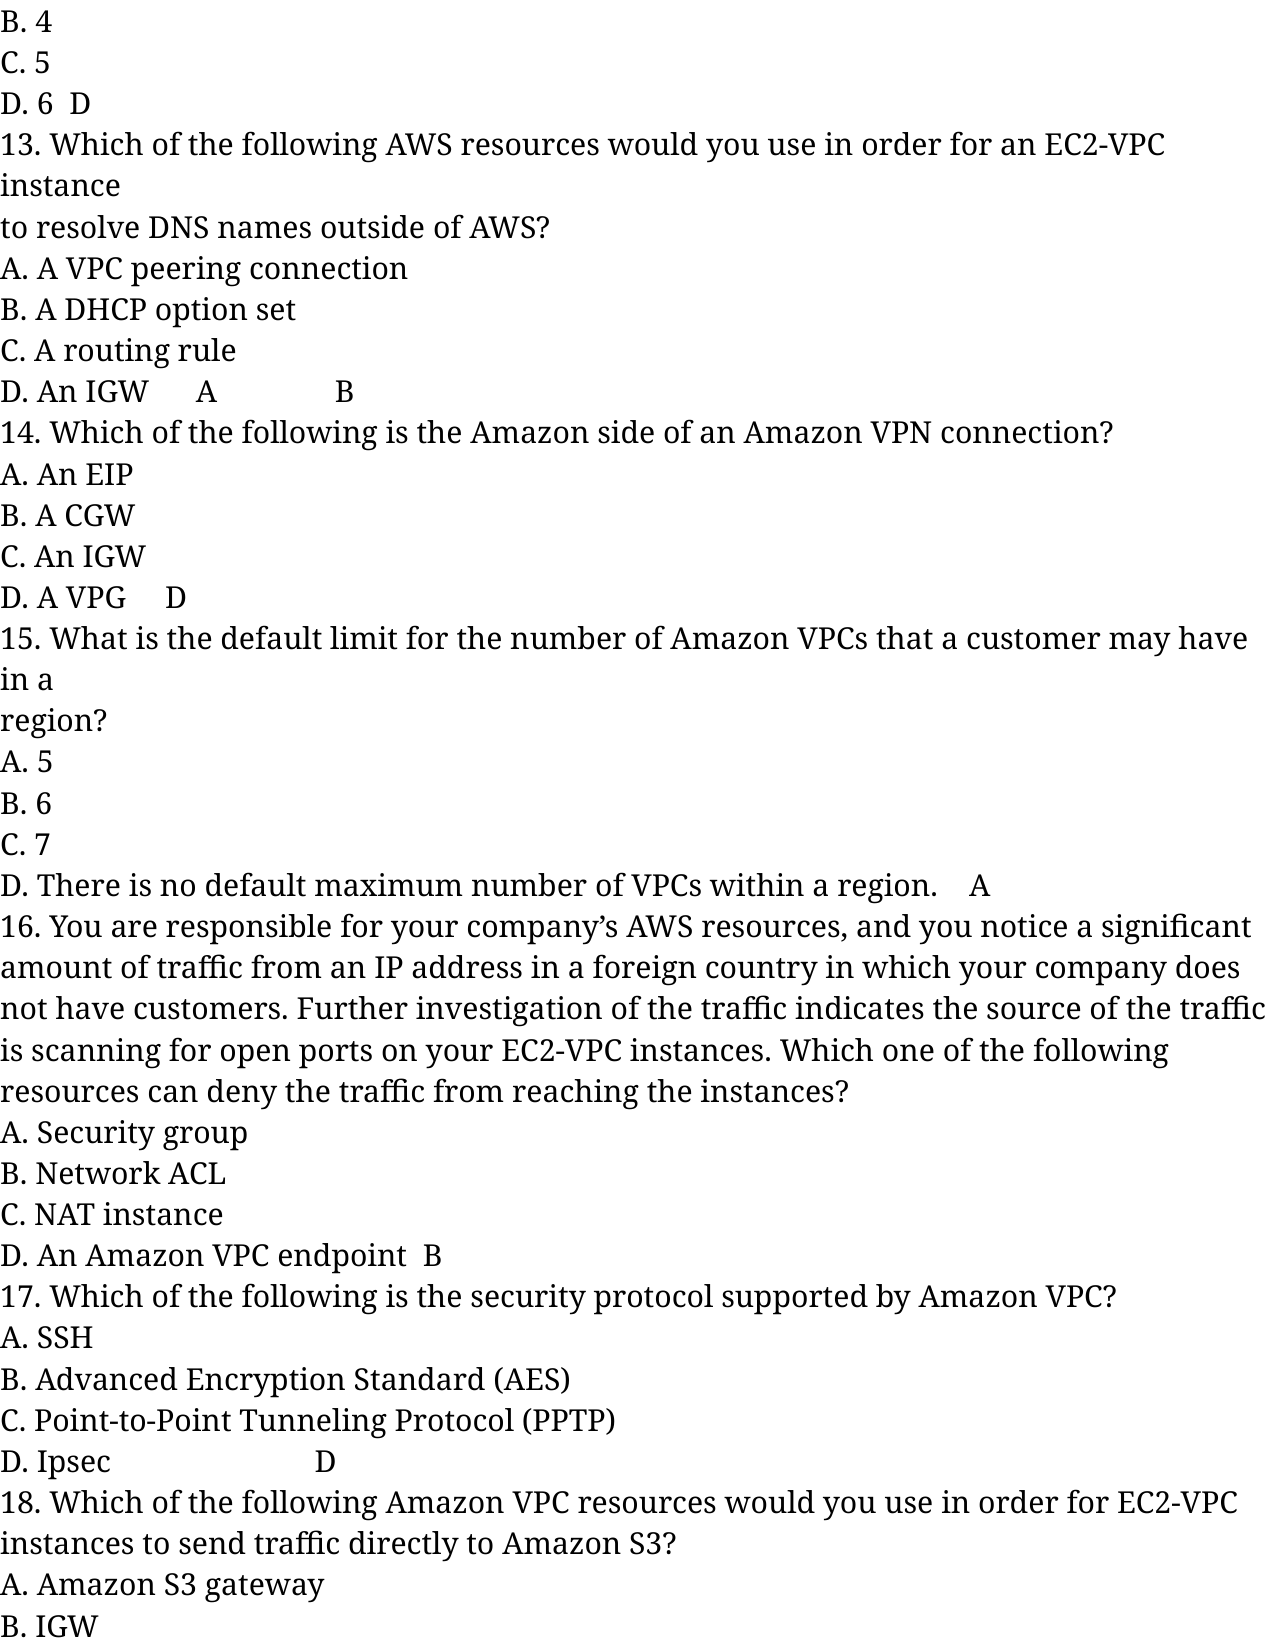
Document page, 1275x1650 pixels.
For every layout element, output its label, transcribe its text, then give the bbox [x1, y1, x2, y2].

text B. A CGW [0, 494, 1275, 535]
text resources can deny the traffic from reaching the instances? [0, 1070, 1275, 1111]
text 14. Which of the following is the Amazon side of an Amazon VPN connection? [0, 411, 1275, 453]
text B. Advanced Encryption Standard (AES) [0, 1358, 1275, 1399]
text D. Ipsec D [0, 1440, 1275, 1481]
text D. There is no default maximum number of VPCs within a region. A [0, 864, 1275, 905]
text A. A VPC peering connection [0, 247, 1275, 288]
text C. An IGW [0, 535, 1275, 576]
text D. 6 D [0, 82, 1275, 123]
text C. NAT instance [0, 1193, 1275, 1234]
text 16. You are responsible for your company’s AWS resources, and you notice a significant [0, 905, 1275, 946]
text 18. Which of the following Amazon VPC resources would you use in order for EC2-VPC [0, 1481, 1275, 1522]
text not have customers. Further investigation of the traffic indicates the source of the traffic [0, 987, 1275, 1029]
text C. 5 [0, 41, 1275, 82]
text 17. Which of the following is the security protocol supported by Amazon VPC? [0, 1276, 1275, 1317]
text A. An EIP [0, 453, 1275, 494]
text instances to send traffic directly to Amazon S3? [0, 1522, 1275, 1563]
text region? [0, 699, 1275, 741]
text amount of traffic from an IP address in a foreign country in which your company does [0, 946, 1275, 987]
text A. SSH [0, 1317, 1275, 1358]
text B. 6 [0, 782, 1275, 823]
text D. A VPG D [0, 576, 1275, 617]
text C. Point-to-Point Tunneling Protocol (PPTP) [0, 1399, 1275, 1440]
text B. 4 [0, 0, 1275, 41]
text 13. Which of the following AWS resources would you use in order for an EC2-VPC instance [0, 123, 1275, 206]
text 15. What is the default limit for the number of Amazon VPCs that a customer may have in a [0, 617, 1275, 699]
text A. Amazon S3 gateway [0, 1563, 1275, 1605]
text D. An Amazon VPC endpoint B [0, 1234, 1275, 1276]
text C. 7 [0, 823, 1275, 864]
text A. 5 [0, 741, 1275, 782]
text to resolve DNS names outside of AWS? [0, 206, 1275, 247]
text C. A routing rule [0, 329, 1275, 370]
text B. A DHCP option set [0, 288, 1275, 329]
text is scanning for open ports on your EC2-VPC instances. Which one of the following [0, 1029, 1275, 1070]
text A. Security group [0, 1111, 1275, 1152]
text B. IGW [0, 1605, 1275, 1646]
text D. An IGW A B [0, 370, 1275, 411]
text B. Network ACL [0, 1152, 1275, 1193]
